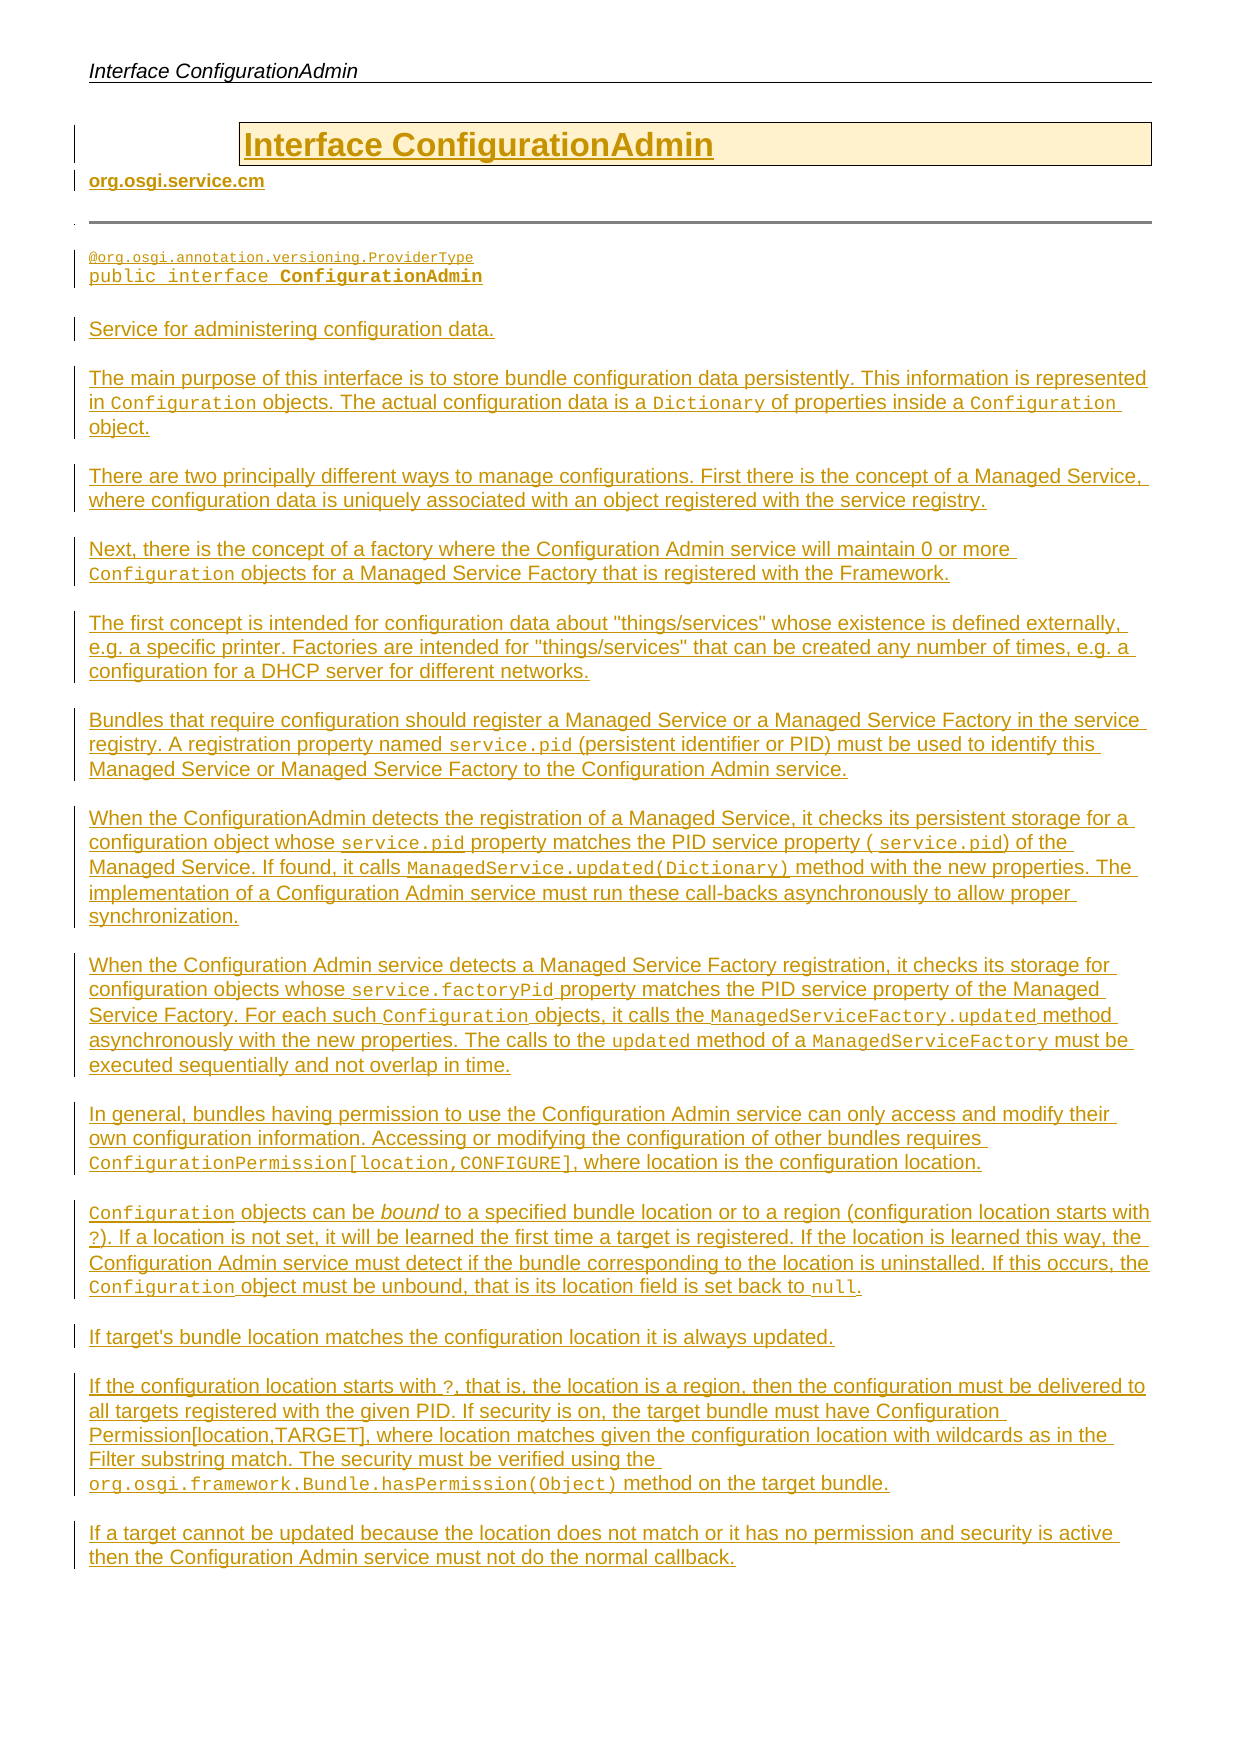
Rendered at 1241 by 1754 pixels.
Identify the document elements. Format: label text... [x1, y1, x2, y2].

text If target's bundle location matches the configuration location it is always updated. [88, 1324, 1152, 1348]
text When the ConfigurationAdmin detects the registration of a Managed Service, it checks its persistent storage for a configuration object whose service.pid property matches the PID service property ( service.pid) of the Managed Service. If found, it calls ManagedService.updated(Dictionary) method with the new properties. The implementation of a Configuration Admin service must run these call-backs asynchronously to allow proper synchronization. [88, 806, 1152, 928]
subtitle Interface ConfigurationAdmin [240, 123, 1151, 165]
text There are two principally different ways to manage configurations. First there is the concept of a Managed Service, where configuration data is uniquely associated with an object registered with the service registry. [88, 464, 1152, 512]
text The first concept is intended for configuration data about "things/services" whose existence is defined externally, e.g. a specific printer. Factories are intended for "things/services" that can be created any number of times, e.g. a configuration for a DHCP server for different networks. [88, 611, 1152, 683]
text If a target cannot be updated because the location does not match or it has no permission and security is active then the Configuration Admin service must not do the normal callback. [88, 1521, 1152, 1569]
text @org.osgi.annotation.versioning.ProviderType public interface ConfigurationAdmin [88, 250, 1152, 288]
text Bundles that require configuration should register a Managed Service or a Managed Service Factory in the service registry. A registration property named service.pid (persistent identifier or PID) must be used to identify this Managed Service or Managed Service Factory to the Configuration Admin service. [88, 708, 1152, 781]
text Service for administering configuration data. [88, 317, 1152, 341]
text The main purpose of this interface is to store bundle configuration data persistently. This information is represented in Configuration objects. The actual configuration data is a Dictionary of properties inside a Configuration object. [88, 366, 1152, 439]
text If the configuration location starts with ?, that is, the location is a region, then the configuration must be delivered to all targets registered with the given PID. If security is on, the target bundle must have Configuration Permission[location,TARGET], where location matches given the configuration location with wildcards as in the Filter substring match. The security must be verified using the org.osgi.framework.Bundle.hasPermission(Object) method on the target bundle. [88, 1373, 1152, 1496]
text Configuration objects can be bound to a specified bundle location or to a region (configuration location starts with ?). If a location is not set, it will be learned the first time a target is registered. If the location is learned this way, the Configuration Admin service must detect if the bundle corresponding to the location is uninstalled. If this occurs, the Configuration object must be unbound, that is its location field is set back to null. [88, 1200, 1152, 1299]
text In general, bundles having permission to use the Configuration Admin service can only access and modify their own configuration information. Accessing or modifying the configuration of other bundles requires ConfigurationPermission[location,CONFIGURE], where location is the configuration location. [88, 1102, 1152, 1175]
text When the Configuration Admin service detects a Managed Service Factory registration, it checks its storage for configuration objects whose service.factoryPid property matches the PID service property of the Managed Service Factory. For each such Configuration objects, it calls the ManagedServiceFactory.updated method asynchronously with the new properties. The calls to the updated method of a ManagedServiceFactory must be executed sequentially and not overlap in time. [88, 953, 1152, 1077]
text Next, there is the concept of a factory where the Configuration Admin service will maintain 0 or more Configuration objects for a Managed Service Factory that is registered with the Framework. [88, 537, 1152, 586]
text org.osgi.service.cm [88, 170, 1152, 191]
